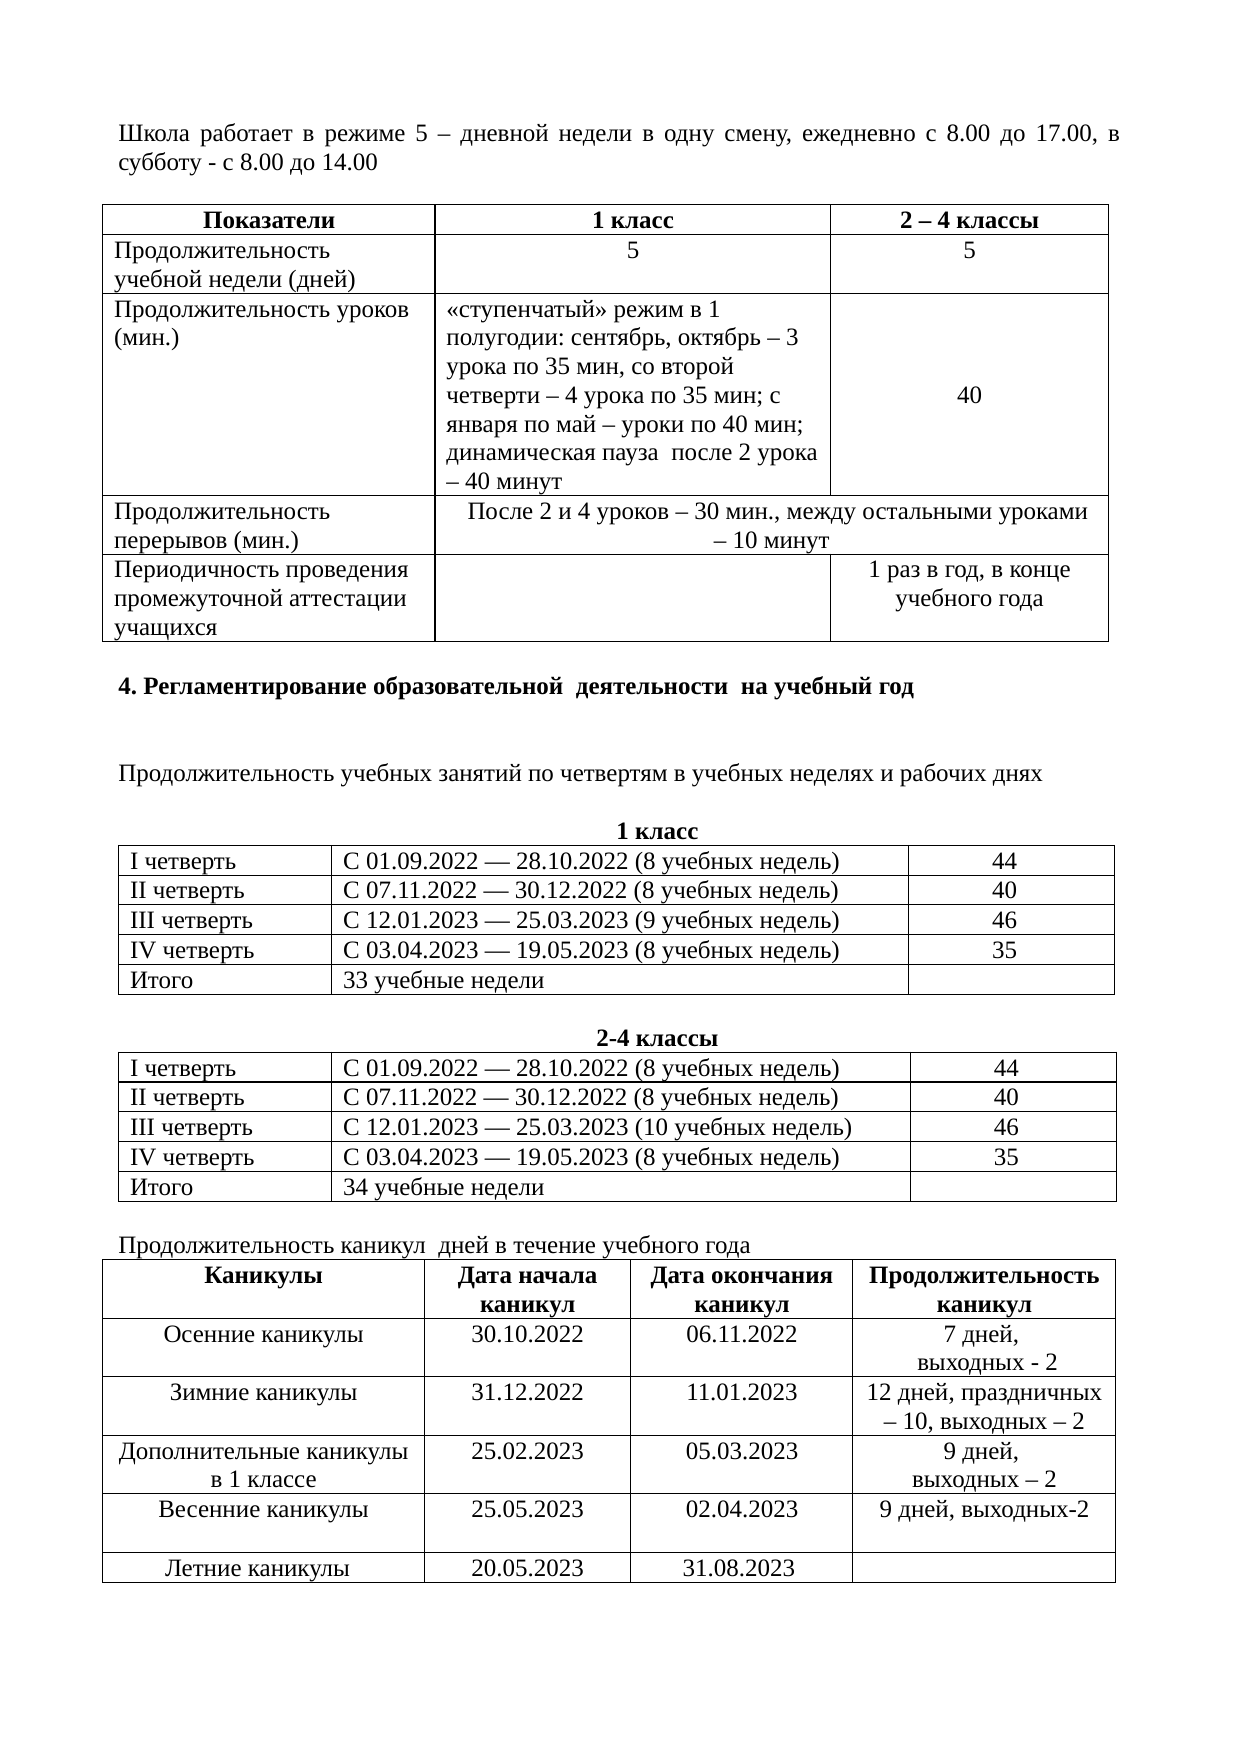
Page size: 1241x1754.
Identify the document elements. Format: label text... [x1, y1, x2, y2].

table_cell Продолжительность уроков (мин.) [103, 294, 434, 495]
table_cell IV четверть [119, 1142, 331, 1171]
table_header С 01.09.2022 — 28.10.2022 (8 учебных недель) [332, 1053, 910, 1081]
table_cell [911, 1172, 1116, 1201]
table_cell 11.01.2023 [631, 1377, 852, 1435]
table_cell Продолжительность перерывов (мин.) [103, 496, 434, 553]
table_cell [853, 1553, 1115, 1582]
table_cell Итого [119, 1172, 331, 1201]
table_header I четверть [119, 1053, 331, 1081]
table_cell Продолжительность учебной недели (дней) [103, 235, 434, 293]
table_cell 46 [911, 1112, 1116, 1141]
table_cell После 2 и 4 уроков – 30 мин., между остальными уроками – 10 минут [436, 496, 1108, 553]
text 1 класс [133, 816, 1107, 845]
table_cell 46 [909, 905, 1114, 934]
table_cell Итого [119, 965, 331, 994]
table_cell С 12.01.2023 — 25.03.2023 (10 учебных недель) [332, 1112, 910, 1141]
table_cell [909, 965, 1114, 994]
table_cell Летние каникулы [103, 1553, 424, 1582]
table_cell Весенние каникулы [103, 1494, 424, 1552]
table_cell II четверть [119, 1083, 331, 1111]
table_cell С 12.01.2023 — 25.03.2023 (9 учебных недель) [332, 905, 908, 934]
table_header Каникулы [103, 1260, 424, 1318]
text Продолжительность каникул дней в течение учебного года [118, 1230, 1122, 1259]
table_cell III четверть [119, 905, 331, 934]
table_cell III четверть [119, 1112, 331, 1141]
table_header Показатели [103, 205, 434, 234]
table_cell 9 дней, выходных-2 [853, 1494, 1115, 1552]
table_cell 35 [909, 935, 1114, 964]
table_cell 25.05.2023 [425, 1494, 630, 1552]
table_cell 7 дней, выходных - 2 [853, 1319, 1115, 1376]
table_cell 20.05.2023 [425, 1553, 630, 1582]
table_header I четверть [119, 846, 331, 874]
table_header 44 [911, 1053, 1116, 1081]
text Школа работает в режиме 5 – дневной недели в одну смену, ежедневно с 8.00 до 17.00, в субботу - с 8.00 до 14.00 [118, 118, 1122, 176]
table_cell 30.10.2022 [425, 1319, 630, 1376]
text 4. Регламентирование образовательной деятельности на учебный год [118, 671, 1122, 700]
table_cell Зимние каникулы [103, 1377, 424, 1435]
text 2-4 классы [133, 1023, 1107, 1052]
table_cell С 07.11.2022 — 30.12.2022 (8 учебных недель) [332, 876, 908, 904]
table_header Продолжительность каникул [853, 1260, 1115, 1318]
table_cell 02.04.2023 [631, 1494, 852, 1552]
table_cell 1 раз в год, в конце учебного года [831, 555, 1108, 641]
table_cell 40 [909, 876, 1114, 904]
table_cell 25.02.2023 [425, 1436, 630, 1493]
table_cell С 03.04.2023 — 19.05.2023 (8 учебных недель) [332, 1142, 910, 1171]
table_cell 5 [831, 235, 1108, 293]
table_cell С 03.04.2023 — 19.05.2023 (8 учебных недель) [332, 935, 908, 964]
table_header Дата начала каникул [425, 1260, 630, 1318]
table_cell 06.11.2022 [631, 1319, 852, 1376]
table_header 44 [909, 846, 1114, 874]
table_cell 40 [911, 1083, 1116, 1111]
table_cell 5 [436, 235, 830, 293]
table_cell С 07.11.2022 — 30.12.2022 (8 учебных недель) [332, 1083, 910, 1111]
table_cell Дополнительные каникулы в 1 классе [103, 1436, 424, 1493]
table_header 2 – 4 классы [831, 205, 1108, 234]
table_cell Осенние каникулы [103, 1319, 424, 1376]
table_cell 9 дней, выходных – 2 [853, 1436, 1115, 1493]
table_header Дата окончания каникул [631, 1260, 852, 1318]
table_cell «ступенчатый» режим в 1 полугодии: сентябрь, октябрь – 3 урока по 35 мин, со второй четверти – 4 урока по 35 мин; с января по май – уроки по 40 мин; динамическая пауза после 2 урока – 40 минут [436, 294, 830, 495]
table_header 1 класс [436, 205, 830, 234]
table_cell [436, 555, 830, 641]
table_cell IV четверть [119, 935, 331, 964]
table_cell II четверть [119, 876, 331, 904]
table_cell 40 [831, 294, 1108, 495]
table_cell 31.08.2023 [631, 1553, 852, 1582]
table_cell 33 учебные недели [332, 965, 908, 994]
table_cell 31.12.2022 [425, 1377, 630, 1435]
table_cell Периодичность проведения промежуточной аттестации учащихся [103, 555, 434, 641]
table_cell 34 учебные недели [332, 1172, 910, 1201]
table_cell 05.03.2023 [631, 1436, 852, 1493]
text Продолжительность учебных занятий по четвертям в учебных неделях и рабочих днях [118, 758, 1122, 787]
table_header С 01.09.2022 — 28.10.2022 (8 учебных недель) [332, 846, 908, 874]
table_cell 12 дней, праздничных – 10, выходных – 2 [853, 1377, 1115, 1435]
table_cell 35 [911, 1142, 1116, 1171]
